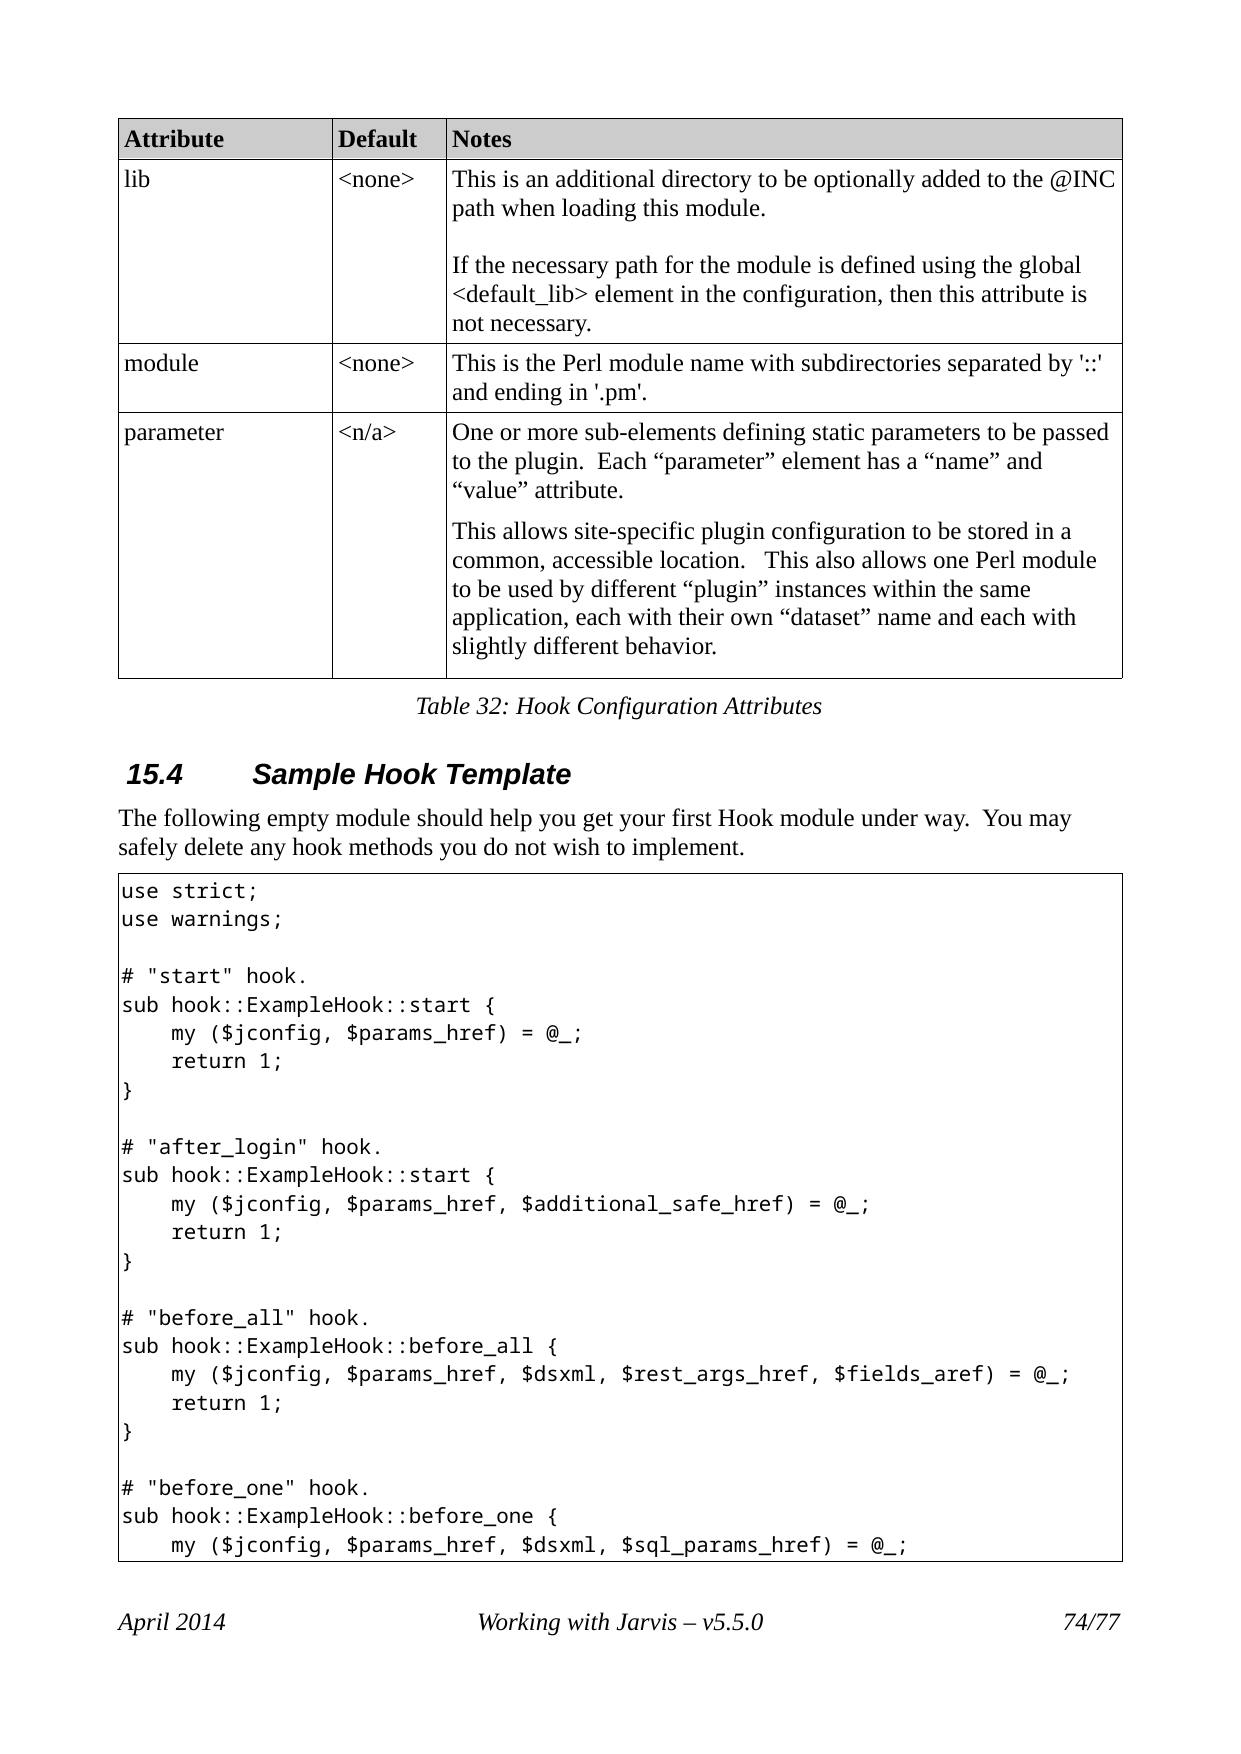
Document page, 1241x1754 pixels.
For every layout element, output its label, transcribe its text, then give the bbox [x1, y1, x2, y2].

table_cell This is an additional directory to be optionally added to the @INC path when loading this module. If the necessary path for the module is defined using the global <default_lib> element in the configuration, then this attribute is not necessary. [447, 160, 1122, 342]
text use warnings; [119, 901, 1122, 933]
table_header Notes [447, 119, 1122, 158]
text return 1; [119, 1044, 1122, 1072]
text return 1; [119, 1214, 1122, 1243]
text my ($jconfig, $params_href, $dsxml, $sql_params_href) = @_; [119, 1527, 1122, 1561]
text sub hook::ExampleHook::start { [119, 1157, 1122, 1186]
text # "before_all" hook. [119, 1299, 1122, 1328]
text sub hook::ExampleHook::start { [119, 987, 1122, 1015]
text sub hook::ExampleHook::before_one { [119, 1499, 1122, 1527]
subtitle Sample Hook Template [118, 757, 1122, 791]
table_cell module [119, 344, 332, 412]
text my ($jconfig, $params_href, $additional_safe_href) = @_; [119, 1186, 1122, 1214]
table_header Attribute [119, 119, 332, 158]
text Table 32: Hook Configuration Attributes [118, 691, 1122, 719]
text my ($jconfig, $params_href) = @_; [119, 1015, 1122, 1044]
table_cell <none> [333, 344, 446, 412]
text return 1; [119, 1385, 1122, 1413]
table_header Default [333, 119, 446, 158]
text my ($jconfig, $params_href, $dsxml, $rest_args_href, $fields_aref) = @_; [119, 1356, 1122, 1385]
text } [119, 1243, 1122, 1274]
text use strict; [119, 874, 1122, 901]
text sub hook::ExampleHook::before_all { [119, 1328, 1122, 1356]
table_cell <n/a> [333, 413, 446, 678]
text } [119, 1413, 1122, 1445]
table_cell One or more sub-elements defining static parameters to be passed to the plugin. Each “parameter” element has a “name” and “value” attribute. This allows site-specific plugin configuration to be stored in a common, accessible location. This also allows one Perl module to be used by different “plugin” instances within the same application, each with their own “dataset” name and each with slightly different behavior. [447, 413, 1122, 678]
text # "before_one" hook. [119, 1470, 1122, 1499]
text # "start" hook. [119, 958, 1122, 987]
table_cell This is the Perl module name with subdirectories separated by '::' and ending in '.pm'. [447, 344, 1122, 412]
text # "after_login" hook. [119, 1129, 1122, 1157]
table_cell lib [119, 160, 332, 342]
text } [119, 1072, 1122, 1103]
text The following empty module should help you get your first Hook module under way. You may safely delete any hook methods you do not wish to implement. [118, 803, 1122, 861]
table_cell parameter [119, 413, 332, 678]
table_cell <none> [333, 160, 446, 342]
